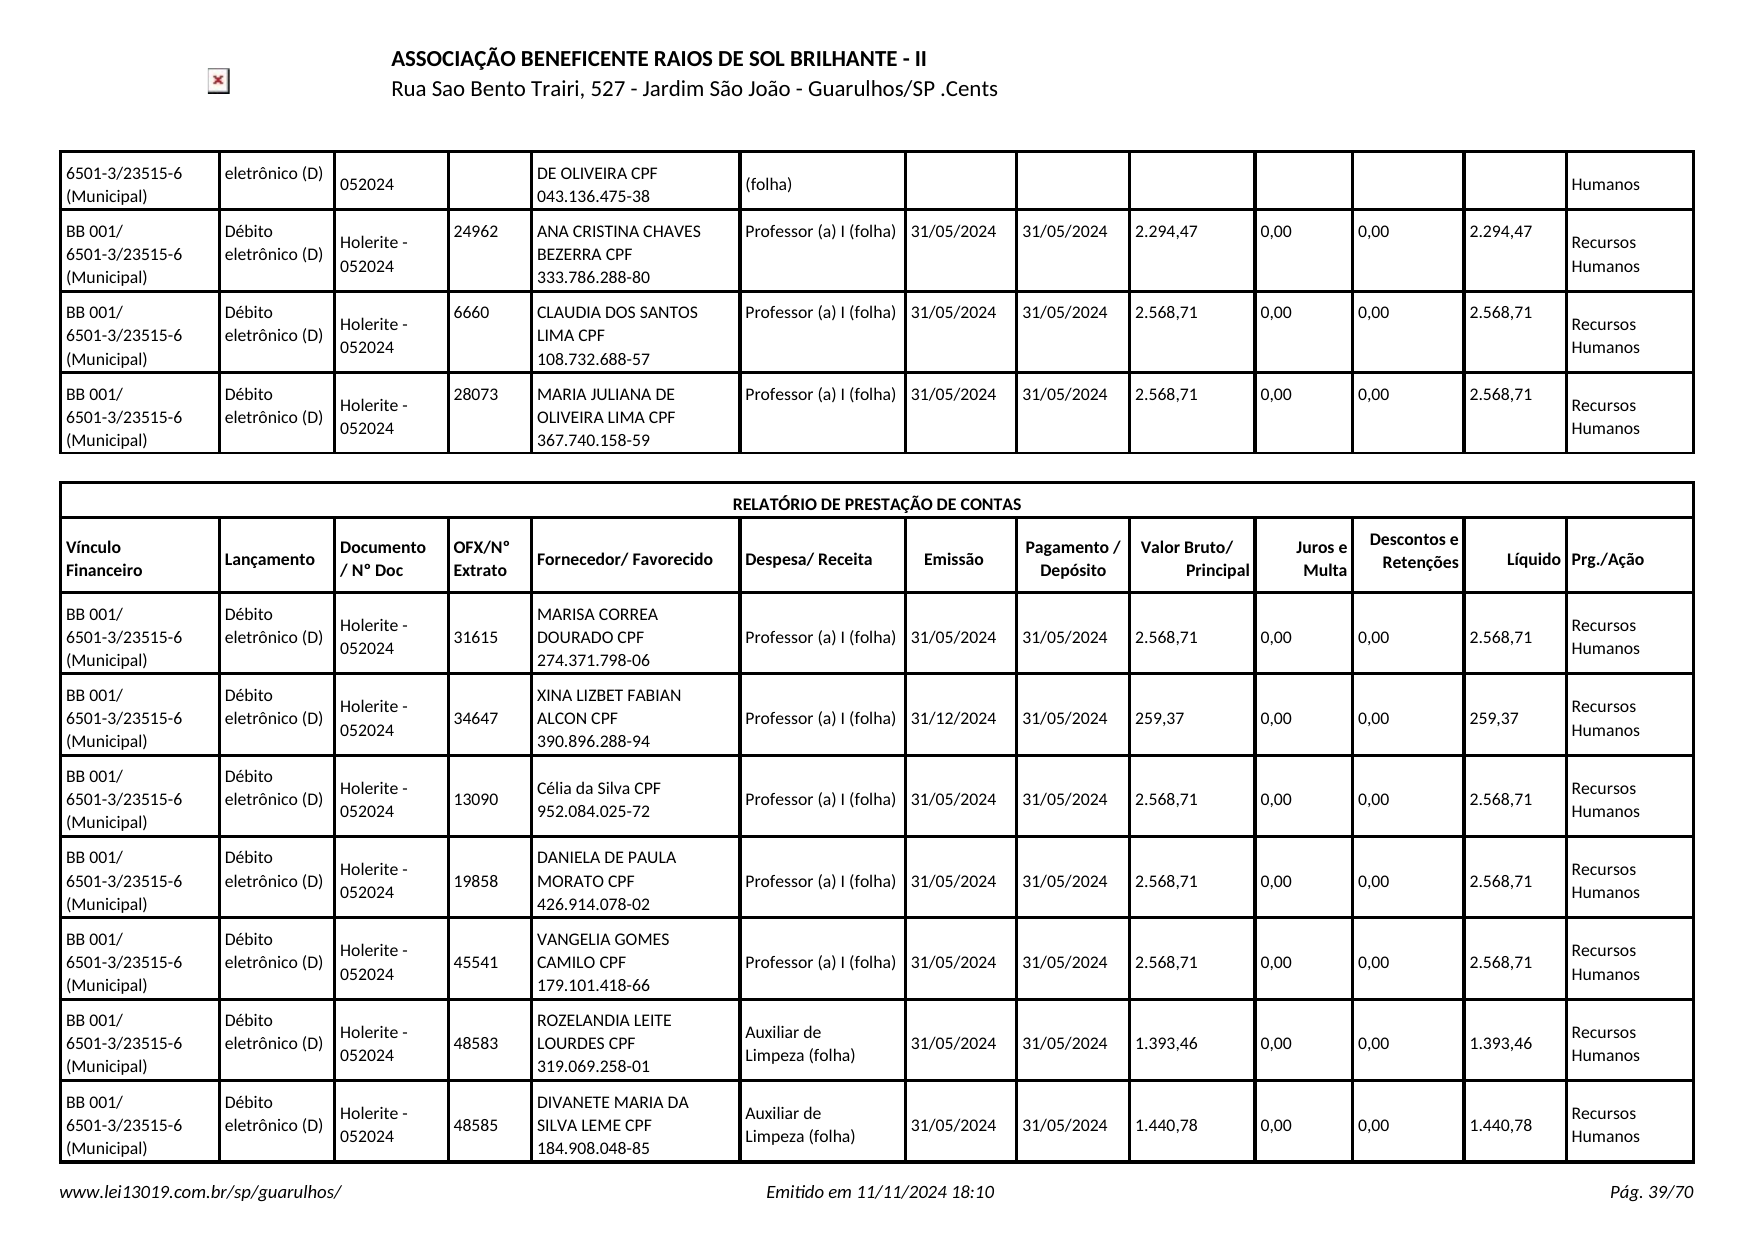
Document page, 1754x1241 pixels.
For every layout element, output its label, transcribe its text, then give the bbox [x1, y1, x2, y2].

table_cell Débito eletrônico (D) [221, 919, 333, 998]
table_cell BB 001/ 6501-3/23515-6 (Municipal) [62, 1001, 218, 1079]
table_cell Recursos Humanos [1568, 757, 1692, 835]
table_cell MARISA CORREA DOURADO CPF 274.371.798-06 [533, 594, 738, 672]
table_cell 2.568,71 [1466, 374, 1565, 452]
table_cell 31/05/2024 [907, 838, 1015, 916]
table_cell BB 001/ 6501-3/23515-6 (Municipal) [62, 594, 218, 672]
table_cell (folha) [742, 153, 904, 208]
table_cell Professor (a) I (folha) [742, 293, 904, 371]
table_cell DE OLIVEIRA CPF 043.136.475-38 [533, 153, 738, 208]
table_cell 31/05/2024 [907, 757, 1015, 835]
table_cell 31/05/2024 [907, 374, 1015, 452]
table_cell 259,37 [1131, 675, 1253, 753]
table_cell Holerite - 052024 [336, 1082, 447, 1160]
table_cell Débito eletrônico (D) [221, 594, 333, 672]
table_cell Valor Bruto/ Principal [1131, 519, 1253, 591]
table_cell 0,00 [1354, 374, 1462, 452]
table_cell [1466, 153, 1565, 208]
table_cell 1.440,78 [1131, 1082, 1253, 1160]
table_cell [907, 153, 1015, 208]
table_cell 31/05/2024 [1018, 919, 1128, 998]
table_cell 2.568,71 [1466, 293, 1565, 371]
table_cell 0,00 [1257, 293, 1351, 371]
table_cell [1131, 153, 1253, 208]
table_cell 31/05/2024 [1018, 1001, 1128, 1079]
table_cell 0,00 [1257, 675, 1351, 753]
table_cell Fornecedor/ Favorecido [533, 519, 738, 591]
table_cell Recursos Humanos [1568, 594, 1692, 672]
table_cell 1.393,46 [1466, 1001, 1565, 1079]
table_cell 0,00 [1257, 374, 1351, 452]
table_cell CLAUDIA DOS SANTOS LIMA CPF 108.732.688-57 [533, 293, 738, 371]
table_cell [1257, 153, 1351, 208]
table_cell - 052024 [336, 153, 447, 208]
table_cell BB 001/ 6501-3/23515-6 (Municipal) [62, 757, 218, 835]
table_cell OFX/Nº Extrato [450, 519, 530, 591]
table_cell DANIELA DE PAULA MORATO CPF 426.914.078-02 [533, 838, 738, 916]
table_cell BB 001/ 6501-3/23515-6 (Municipal) [62, 293, 218, 371]
table_cell Descontos e Retenções [1354, 519, 1462, 591]
table_cell Recursos Humanos [1568, 211, 1692, 289]
table_cell eletrônico (D) [221, 153, 333, 208]
table_cell 6660 [450, 293, 530, 371]
table_cell 2.568,71 [1466, 757, 1565, 835]
table_cell Professor (a) I (folha) [742, 675, 904, 753]
table_cell 31/05/2024 [907, 594, 1015, 672]
table_cell 13090 [450, 757, 530, 835]
table_cell 0,00 [1257, 211, 1351, 289]
table_cell 19858 [450, 838, 530, 916]
table_cell 0,00 [1354, 293, 1462, 371]
table_cell 31/05/2024 [1018, 293, 1128, 371]
table_cell 0,00 [1257, 919, 1351, 998]
table_cell Emissão [907, 519, 1015, 591]
table_cell 0,00 [1257, 757, 1351, 835]
table_cell 0,00 [1354, 675, 1462, 753]
table_cell Humanos [1568, 153, 1692, 208]
table_cell Vínculo Financeiro [62, 519, 218, 591]
table_cell Débito eletrônico (D) [221, 757, 333, 835]
table_cell Débito eletrônico (D) [221, 675, 333, 753]
table_cell Líquido [1466, 519, 1565, 591]
table_cell 2.568,71 [1131, 757, 1253, 835]
table_cell 31/05/2024 [907, 1001, 1015, 1079]
table_cell Prg./Ação [1568, 519, 1692, 591]
table_cell 31/05/2024 [1018, 675, 1128, 753]
table_cell 2.568,71 [1466, 838, 1565, 916]
table_cell 31/05/2024 [907, 1082, 1015, 1160]
table_cell Holerite - 052024 [336, 757, 447, 835]
table_cell 2.568,71 [1131, 374, 1253, 452]
table_cell Holerite - 052024 [336, 594, 447, 672]
table_cell 31/05/2024 [1018, 211, 1128, 289]
table_cell 0,00 [1257, 594, 1351, 672]
table_cell ANA CRISTINA CHAVES BEZERRA CPF 333.786.288-80 [533, 211, 738, 289]
table_cell BB 001/ 6501-3/23515-6 (Municipal) [62, 919, 218, 998]
table_cell Professor (a) I (folha) [742, 919, 904, 998]
table_cell Despesa/ Receita [742, 519, 904, 591]
table_cell 31/05/2024 [1018, 374, 1128, 452]
table_cell BB 001/ 6501-3/23515-6 (Municipal) [62, 675, 218, 753]
table_cell 0,00 [1354, 1082, 1462, 1160]
table_cell 31/05/2024 [1018, 757, 1128, 835]
table_cell 2.568,71 [1131, 838, 1253, 916]
table_cell Lançamento [221, 519, 333, 591]
table_cell 2.568,71 [1466, 594, 1565, 672]
table_cell Débito eletrônico (D) [221, 374, 333, 452]
table_cell 0,00 [1354, 594, 1462, 672]
table_cell Débito eletrônico (D) [221, 211, 333, 289]
table_cell Holerite - 052024 [336, 838, 447, 916]
table_cell 31/05/2024 [907, 293, 1015, 371]
table_cell 28073 [450, 374, 530, 452]
table_cell XINA LIZBET FABIAN ALCON CPF 390.896.288-94 [533, 675, 738, 753]
table_cell 259,37 [1466, 675, 1565, 753]
table_cell Holerite - 052024 [336, 211, 447, 289]
table_cell Débito eletrônico (D) [221, 293, 333, 371]
table_cell Débito eletrônico (D) [221, 838, 333, 916]
table_cell 0,00 [1354, 757, 1462, 835]
table_cell [1354, 153, 1462, 208]
table_cell 31/05/2024 [1018, 1082, 1128, 1160]
table_cell Documento / Nº Doc [336, 519, 447, 591]
table_cell BB 001/ 6501-3/23515-6 (Municipal) [62, 211, 218, 289]
table_cell Recursos Humanos [1568, 293, 1692, 371]
table_cell 0,00 [1354, 919, 1462, 998]
table_cell Débito eletrônico (D) [221, 1082, 333, 1160]
table_cell 2.568,71 [1466, 919, 1565, 998]
table_cell Recursos Humanos [1568, 675, 1692, 753]
table_cell Professor (a) I (folha) [742, 838, 904, 916]
table_cell BB 001/ 6501-3/23515-6 (Municipal) [62, 838, 218, 916]
table_cell 31/05/2024 [907, 211, 1015, 289]
table_cell MARIA JULIANA DE OLIVEIRA LIMA CPF 367.740.158-59 [533, 374, 738, 452]
table_cell Débito eletrônico (D) [221, 1001, 333, 1079]
table_cell BB 001/ 6501-3/23515-6 (Municipal) [62, 1082, 218, 1160]
table_cell VANGELIA GOMES CAMILO CPF 179.101.418-66 [533, 919, 738, 998]
table_cell 0,00 [1354, 1001, 1462, 1079]
table_cell 2.294,47 [1466, 211, 1565, 289]
table_cell Professor (a) I (folha) [742, 757, 904, 835]
table_cell 1.393,46 [1131, 1001, 1253, 1079]
table_cell 0,00 [1257, 838, 1351, 916]
table_header RELATÓRIO DE PRESTAÇÃO DE CONTAS [62, 484, 1692, 516]
table_cell 0,00 [1257, 1082, 1351, 1160]
table_cell 48585 [450, 1082, 530, 1160]
table_cell 48583 [450, 1001, 530, 1079]
table_cell Recursos Humanos [1568, 374, 1692, 452]
table_cell 0,00 [1257, 1001, 1351, 1079]
table_cell 34647 [450, 675, 530, 753]
table_cell 31/12/2024 [907, 675, 1015, 753]
table_cell Holerite - 052024 [336, 293, 447, 371]
table_cell Auxiliar de Limpeza (folha) [742, 1001, 904, 1079]
table_cell 2.568,71 [1131, 594, 1253, 672]
table_cell 0,00 [1354, 211, 1462, 289]
table_cell 31615 [450, 594, 530, 672]
table_cell Pagamento / Depósito [1018, 519, 1128, 591]
table_cell 31/05/2024 [1018, 594, 1128, 672]
table_cell Juros e Multa [1257, 519, 1351, 591]
table_cell 0,00 [1354, 838, 1462, 916]
table_cell Recursos Humanos [1568, 838, 1692, 916]
table_cell Holerite - 052024 [336, 919, 447, 998]
table_cell 6501-3/23515-6 (Municipal) [62, 153, 218, 208]
table_cell BB 001/ 6501-3/23515-6 (Municipal) [62, 374, 218, 452]
table_cell 2.568,71 [1131, 293, 1253, 371]
table_cell DIVANETE MARIA DA SILVA LEME CPF 184.908.048-85 [533, 1082, 738, 1160]
table_cell 1.440,78 [1466, 1082, 1565, 1160]
table_cell 45541 [450, 919, 530, 998]
table_cell [450, 153, 530, 208]
table_cell 31/05/2024 [1018, 838, 1128, 916]
table_cell 24962 [450, 211, 530, 289]
table_cell Recursos Humanos [1568, 919, 1692, 998]
table_cell ROZELANDIA LEITE LOURDES CPF 319.069.258-01 [533, 1001, 738, 1079]
table_cell 31/05/2024 [907, 919, 1015, 998]
table_cell Professor (a) I (folha) [742, 374, 904, 452]
table_cell [1018, 153, 1128, 208]
table_cell 2.568,71 [1131, 919, 1253, 998]
table_cell 2.294,47 [1131, 211, 1253, 289]
table_cell Holerite - 052024 [336, 1001, 447, 1079]
table_cell Professor (a) I (folha) [742, 211, 904, 289]
table_cell Recursos Humanos [1568, 1082, 1692, 1160]
table_cell Auxiliar de Limpeza (folha) [742, 1082, 904, 1160]
table_cell Célia da Silva CPF 952.084.025-72 [533, 757, 738, 835]
table_cell Recursos Humanos [1568, 1001, 1692, 1079]
table_cell Professor (a) I (folha) [742, 594, 904, 672]
table_cell Holerite - 052024 [336, 675, 447, 753]
table_cell Holerite - 052024 [336, 374, 447, 452]
